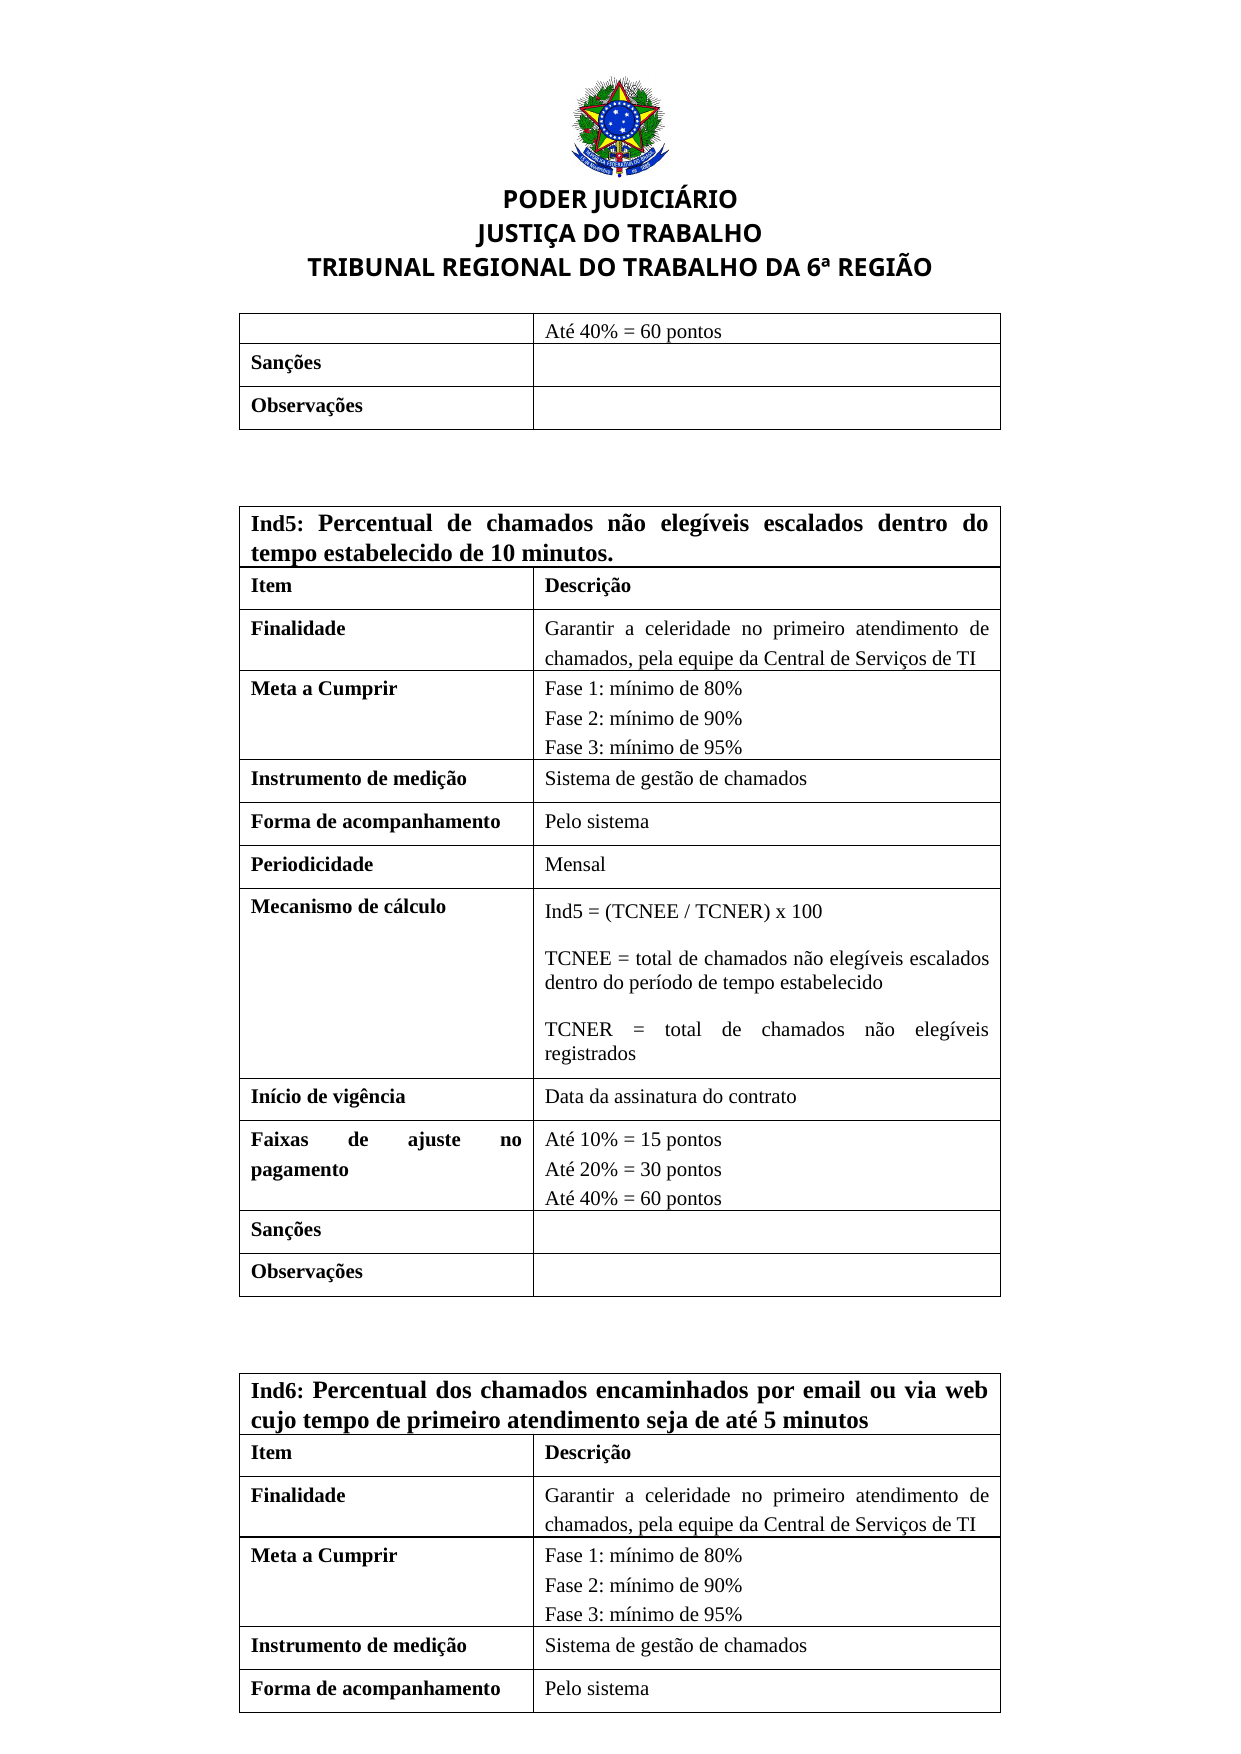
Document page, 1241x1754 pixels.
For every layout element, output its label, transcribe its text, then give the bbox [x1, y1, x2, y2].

table_cell Meta a Cumprir [240, 1538, 533, 1626]
table_cell Sanções [240, 1211, 533, 1253]
table_cell Instrumento de medição [240, 1627, 533, 1669]
table_cell Garantir a celeridade no primeiro atendimento de chamados, pela equipe da Central de Serviços de TI [534, 610, 1000, 669]
table_cell Meta a Cumprir [240, 671, 533, 759]
table_cell Item [240, 568, 533, 609]
table_cell Periodicidade [240, 846, 533, 888]
table_cell [534, 387, 1000, 429]
table_cell [534, 1211, 1000, 1253]
table_cell Fase 1: mínimo de 80% Fase 2: mínimo de 90% Fase 3: mínimo de 95% [534, 1538, 1000, 1626]
table_cell Forma de acompanhamento [240, 1670, 533, 1712]
table_cell Finalidade [240, 610, 533, 669]
table_cell Até 10% = 15 pontos Até 20% = 30 pontos Até 40% = 60 pontos [534, 1121, 1000, 1210]
table_cell Mecanismo de cálculo [240, 889, 533, 1077]
table_cell Ind5 = (TCNEE / TCNER) x 100 TCNEE = total de chamados não elegíveis escalados dentro do período de tempo estabelecido TCNER = total de chamados não elegíveis registrados [534, 889, 1000, 1077]
table_cell Descrição [534, 1435, 1000, 1476]
table_cell Sanções [240, 344, 533, 386]
table_cell Item [240, 1435, 533, 1476]
table_cell [240, 314, 533, 343]
table_cell Forma de acompanhamento [240, 803, 533, 845]
table_cell Início de vigência [240, 1079, 533, 1120]
table_cell Pelo sistema [534, 803, 1000, 845]
table_cell Garantir a celeridade no primeiro atendimento de chamados, pela equipe da Central de Serviços de TI [534, 1477, 1000, 1536]
table_header Ind5: Percentual de chamados não elegíveis escalados dentro do tempo estabelecido de 10 minutos. [240, 507, 1000, 566]
table_cell Fase 1: mínimo de 80% Fase 2: mínimo de 90% Fase 3: mínimo de 95% [534, 671, 1000, 759]
table_cell Data da assinatura do contrato [534, 1079, 1000, 1120]
table_header Ind6: Percentual dos chamados encaminhados por email ou via web cujo tempo de primeiro atendimento seja de até 5 minutos [240, 1374, 1000, 1433]
table_cell [534, 344, 1000, 386]
table_cell Instrumento de medição [240, 760, 533, 802]
table_cell Finalidade [240, 1477, 533, 1536]
table_cell Pelo sistema [534, 1670, 1000, 1712]
table_cell Observações [240, 1254, 533, 1296]
table_cell Sistema de gestão de chamados [534, 760, 1000, 802]
table_cell [534, 1254, 1000, 1296]
table_cell Observações [240, 387, 533, 429]
table_cell Até 40% = 60 pontos [534, 314, 1000, 343]
table_cell Faixas de ajuste no pagamento [240, 1121, 533, 1210]
table_cell Mensal [534, 846, 1000, 888]
table_cell Sistema de gestão de chamados [534, 1627, 1000, 1669]
table_cell Descrição [534, 568, 1000, 609]
